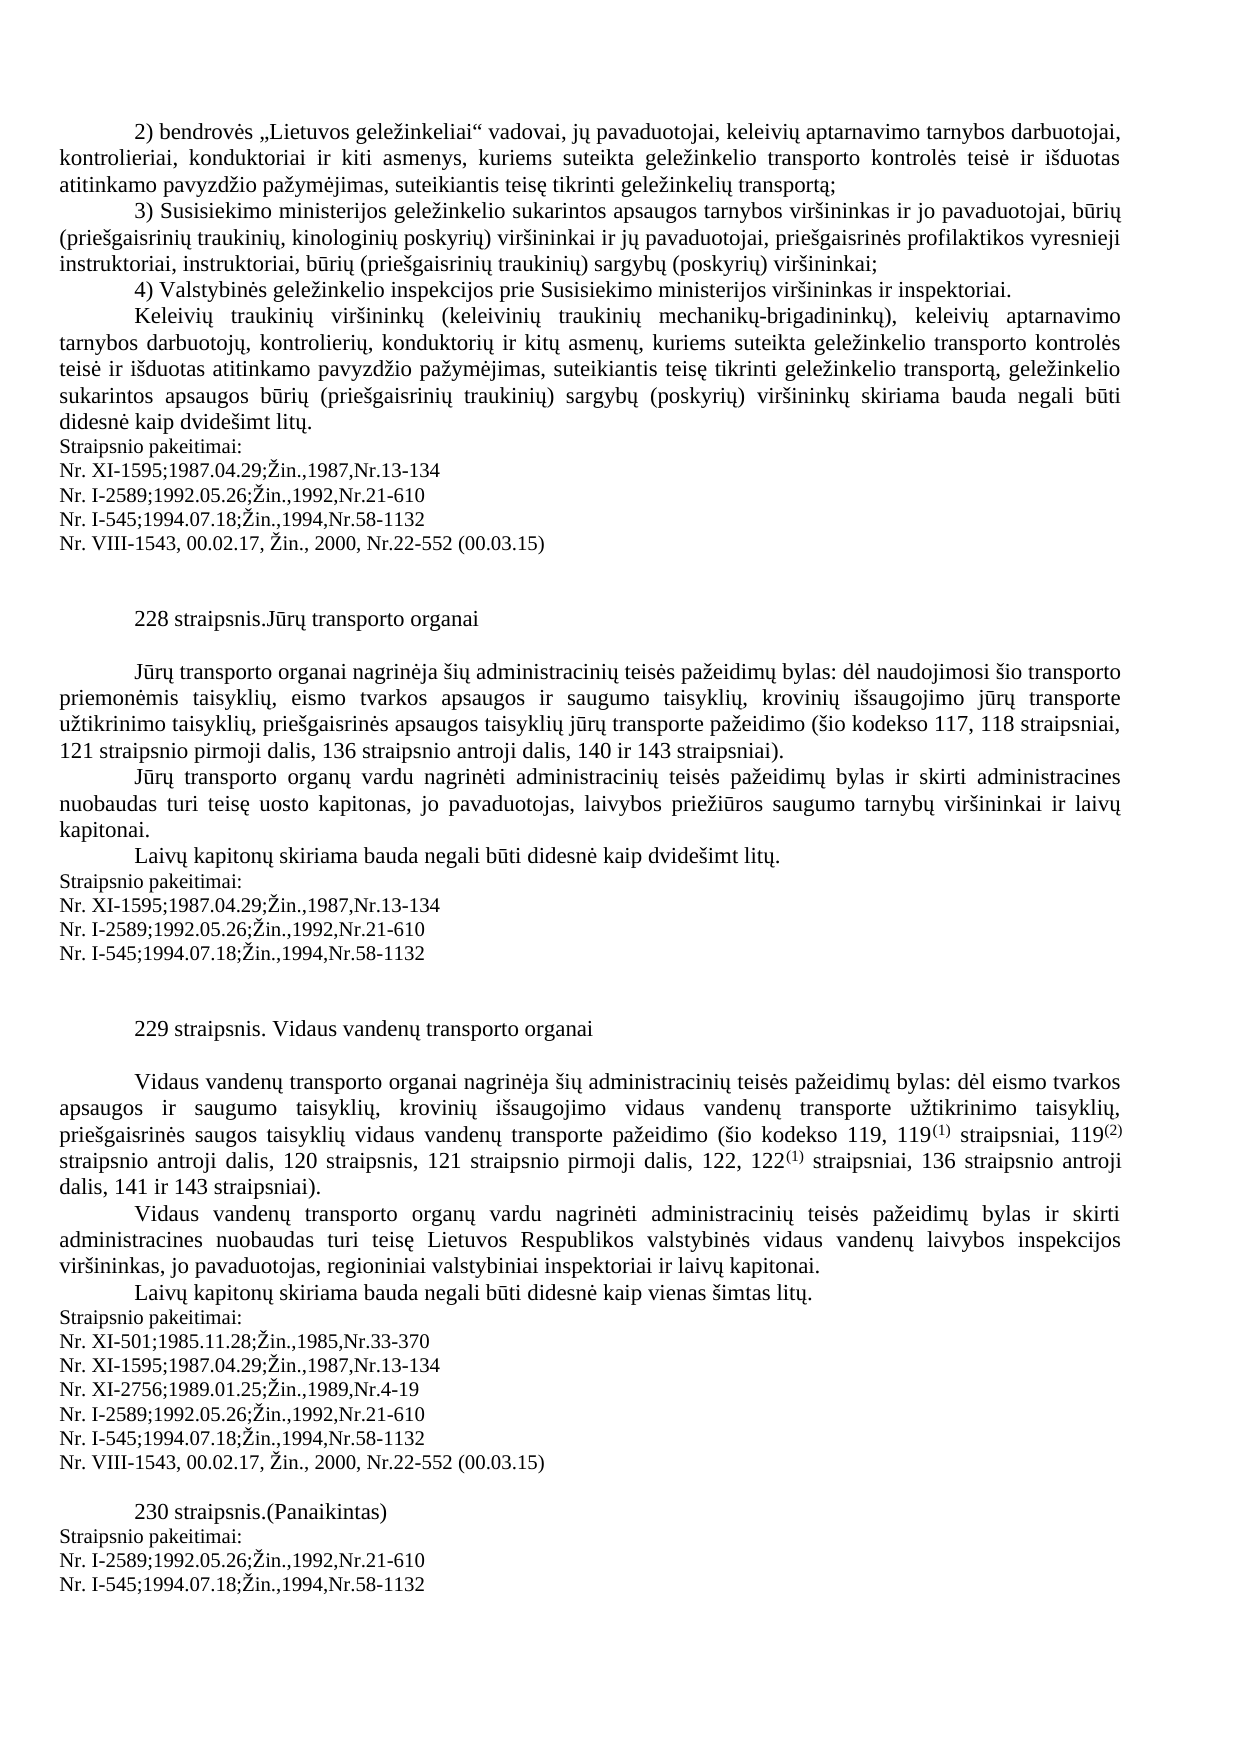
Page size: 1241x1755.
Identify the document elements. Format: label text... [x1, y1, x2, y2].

text Nr. VIII-1543, 00.02.17, Žin., 2000, Nr.22-552 (00.03.15) [59, 1449, 1122, 1474]
text 230 straipsnis.(Panaikintas) [59, 1498, 1122, 1524]
text 4) Valstybinės geležinkelio inspekcijos prie Susisiekimo ministerijos viršininkas ir inspektoriai. [59, 276, 1122, 303]
text Vidaus vandenų transporto organų vardu nagrinėti administracinių teisės pažeidimų bylas ir skirti administracines nuobaudas turi teisę Lietuvos Respublikos valstybinės vidaus vandenų laivybos inspekcijos viršininkas, jo pavaduotojas, regioniniai valstybiniai inspektoriai ir laivų kapitonai. [59, 1200, 1122, 1279]
text Nr. I-2589;1992.05.26;Žin.,1992,Nr.21-610 [59, 1401, 1122, 1426]
text 228 straipsnis.Jūrų transporto organai [59, 605, 1122, 631]
text Nr. I-2589;1992.05.26;Žin.,1992,Nr.21-610 [59, 1548, 1122, 1572]
text Nr. I-545;1994.07.18;Žin.,1994,Nr.58-1132 [59, 941, 1122, 965]
text Straipsnio pakeitimai: [59, 1524, 1122, 1548]
text Laivų kapitonų skiriama bauda negali būti didesnė kaip vienas šimtas litų. [59, 1279, 1122, 1305]
text Nr. XI-1595;1987.04.29;Žin.,1987,Nr.13-134 [59, 893, 1122, 917]
text Nr. I-2589;1992.05.26;Žin.,1992,Nr.21-610 [59, 482, 1122, 507]
text Vidaus vandenų transporto organai nagrinėja šių administracinių teisės pažeidimų bylas: dėl eismo tvarkos apsaugos ir saugumo taisyklių, krovinių išsaugojimo vidaus vandenų transporte užtikrinimo taisyklių, priešgaisrinės saugos taisyklių vidaus vandenų transporte pažeidimo (šio kodekso 119, 119(1) straipsniai, 119(2) straipsnio antroji dalis, 120 straipsnis, 121 straipsnio pirmoji dalis, 122, 122(1) straipsniai, 136 straipsnio antroji dalis, 141 ir 143 straipsniai). [59, 1068, 1122, 1200]
text Nr. I-2589;1992.05.26;Žin.,1992,Nr.21-610 [59, 917, 1122, 941]
text Nr. I-545;1994.07.18;Žin.,1994,Nr.58-1132 [59, 507, 1122, 531]
text 229 straipsnis. Vidaus vandenų transporto organai [59, 1015, 1122, 1042]
text Nr. VIII-1543, 00.02.17, Žin., 2000, Nr.22-552 (00.03.15) [59, 531, 1122, 555]
text Straipsnio pakeitimai: [59, 1305, 1122, 1329]
text Nr. I-545;1994.07.18;Žin.,1994,Nr.58-1132 [59, 1572, 1122, 1596]
text Jūrų transporto organų vardu nagrinėti administracinių teisės pažeidimų bylas ir skirti administracines nuobaudas turi teisę uosto kapitonas, jo pavaduotojas, laivybos priežiūros saugumo tarnybų viršininkai ir laivų kapitonai. [59, 763, 1122, 842]
text Nr. I-545;1994.07.18;Žin.,1994,Nr.58-1132 [59, 1426, 1122, 1449]
text Jūrų transporto organai nagrinėja šių administracinių teisės pažeidimų bylas: dėl naudojimosi šio transporto priemonėmis taisyklių, eismo tvarkos apsaugos ir saugumo taisyklių, krovinių išsaugojimo jūrų transporte užtikrinimo taisyklių, priešgaisrinės apsaugos taisyklių jūrų transporte pažeidimo (šio kodekso 117, 118 straipsniai, 121 straipsnio pirmoji dalis, 136 straipsnio antroji dalis, 140 ir 143 straipsniai). [59, 658, 1122, 763]
text 3) Susisiekimo ministerijos geležinkelio sukarintos apsaugos tarnybos viršininkas ir jo pavaduotojai, būrių (priešgaisrinių traukinių, kinologinių poskyrių) viršininkai ir jų pavaduotojai, priešgaisrinės profilaktikos vyresnieji instruktoriai, instruktoriai, būrių (priešgaisrinių traukinių) sargybų (poskyrių) viršininkai; [59, 197, 1122, 276]
text Keleivių traukinių viršininkų (keleivinių traukinių mechanikų-brigadininkų), keleivių aptarnavimo tarnybos darbuotojų, kontrolierių, konduktorių ir kitų asmenų, kuriems suteikta geležinkelio transporto kontrolės teisė ir išduotas atitinkamo pavyzdžio pažymėjimas, suteikiantis teisę tikrinti geležinkelio transportą, geležinkelio sukarintos apsaugos būrių (priešgaisrinių traukinių) sargybų (poskyrių) viršininkų skiriama bauda negali būti didesnė kaip dvidešimt litų. [59, 303, 1122, 434]
text Nr. XI-2756;1989.01.25;Žin.,1989,Nr.4-19 [59, 1377, 1122, 1401]
text Straipsnio pakeitimai: [59, 869, 1122, 893]
text Nr. XI-1595;1987.04.29;Žin.,1987,Nr.13-134 [59, 458, 1122, 482]
text Laivų kapitonų skiriama bauda negali būti didesnė kaip dvidešimt litų. [59, 842, 1122, 869]
text Nr. XI-501;1985.11.28;Žin.,1985,Nr.33-370 [59, 1329, 1122, 1353]
text 2) bendrovės „Lietuvos geležinkeliai“ vadovai, jų pavaduotojai, keleivių aptarnavimo tarnybos darbuotojai, kontrolieriai, konduktoriai ir kiti asmenys, kuriems suteikta geležinkelio transporto kontrolės teisė ir išduotas atitinkamo pavyzdžio pažymėjimas, suteikiantis teisę tikrinti geležinkelių transportą; [59, 118, 1122, 197]
text Nr. XI-1595;1987.04.29;Žin.,1987,Nr.13-134 [59, 1353, 1122, 1377]
text Straipsnio pakeitimai: [59, 434, 1122, 458]
